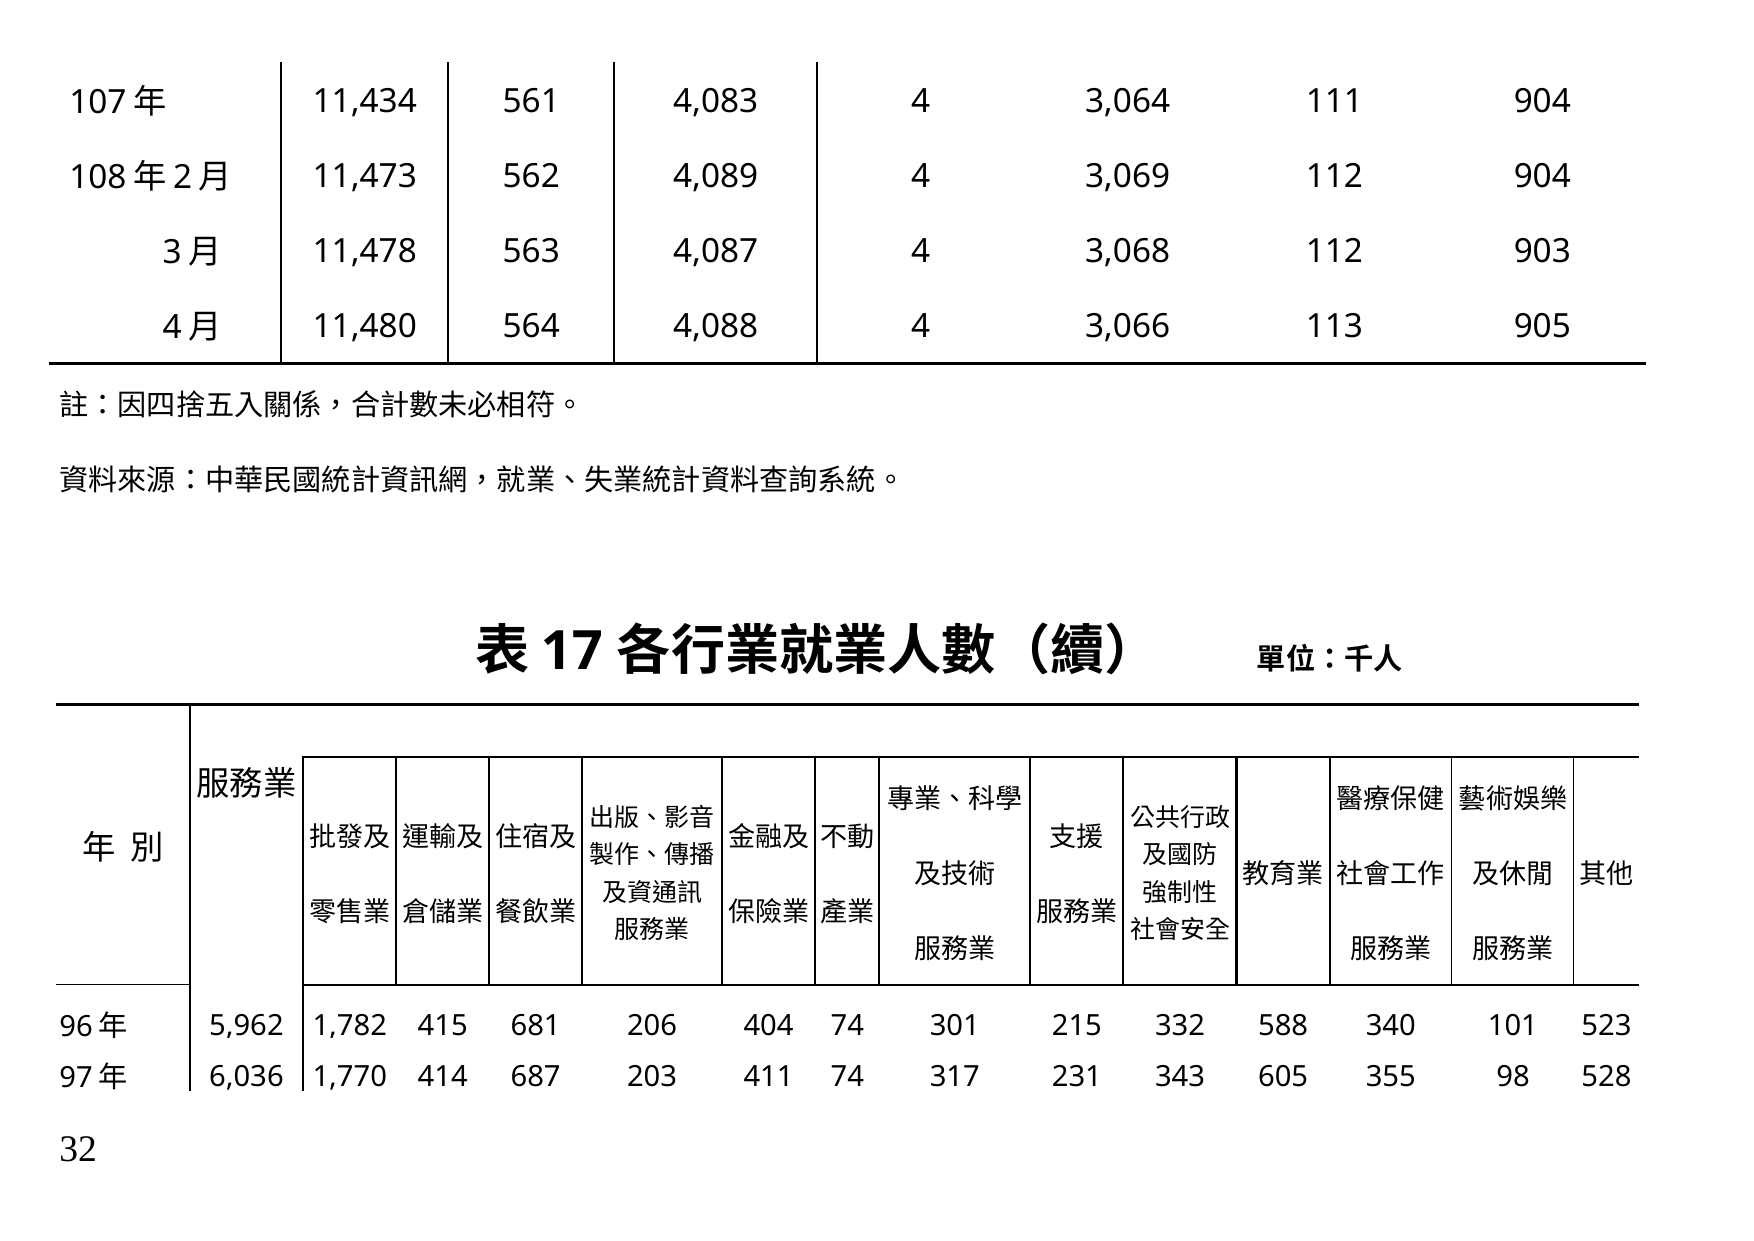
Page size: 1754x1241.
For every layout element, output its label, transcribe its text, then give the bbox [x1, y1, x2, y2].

table_cell 3,066 [1024, 287, 1231, 362]
table_cell 563 [449, 212, 613, 287]
table_cell 340 [1330, 986, 1452, 1038]
table_cell 金融及 保險業 [723, 758, 814, 984]
table_cell 支援 服務業 [1031, 758, 1122, 984]
table_cell 4 [818, 137, 1024, 212]
table_cell 3,064 [1024, 62, 1231, 137]
table_cell 98 [1452, 1038, 1574, 1091]
table_cell 113 [1231, 287, 1438, 362]
table_cell 332 [1123, 986, 1236, 1038]
table_cell 教育業 [1238, 758, 1329, 984]
table_cell 112 [1231, 212, 1438, 287]
table_cell 4 [818, 62, 1024, 137]
table_cell 4 [818, 287, 1024, 362]
table_cell 203 [582, 1038, 722, 1091]
table_cell 107年 [49, 62, 280, 137]
table_cell 74 [815, 986, 879, 1038]
table_cell 藝術娛樂 及休閒 服務業 [1452, 758, 1573, 984]
table_cell 414 [396, 1038, 489, 1091]
table_cell 111 [1231, 62, 1438, 137]
table_cell 564 [449, 287, 613, 362]
table_header 年 別 [56, 706, 189, 984]
table_cell 904 [1438, 62, 1646, 137]
table_cell 903 [1438, 212, 1646, 287]
table_cell 4,083 [615, 62, 816, 137]
table_cell 605 [1236, 1038, 1329, 1091]
table_cell 批發及 零售業 [304, 758, 395, 984]
table_cell 415 [396, 986, 489, 1038]
table_cell 住宿及 餐飲業 [490, 758, 581, 984]
table_cell 3,068 [1024, 212, 1231, 287]
table_cell 561 [449, 62, 613, 137]
table_cell 出版、影音 製作、傳播 及資通訊 服務業 [583, 758, 721, 984]
table_cell 404 [722, 986, 815, 1038]
table_cell 74 [815, 1038, 879, 1091]
table_cell 6,036 [191, 1038, 302, 1091]
table_cell 112 [1231, 137, 1438, 212]
table_cell 905 [1438, 287, 1646, 362]
table_cell 96年 [56, 985, 189, 1038]
table_cell 411 [722, 1038, 815, 1091]
table_cell 3月 [49, 212, 280, 287]
table_cell 4,087 [615, 212, 816, 287]
table_cell 11,473 [282, 137, 447, 212]
table_cell 562 [449, 137, 613, 212]
table_cell 206 [582, 986, 722, 1038]
table_cell 11,478 [282, 212, 447, 287]
table_cell 588 [1236, 986, 1329, 1038]
table_cell 108年2月 [49, 137, 280, 212]
table_cell 11,480 [282, 287, 447, 362]
table_cell 4,089 [615, 137, 816, 212]
table_cell 301 [879, 986, 1030, 1038]
table_cell 215 [1030, 986, 1123, 1038]
table_header 服務業 [191, 706, 303, 984]
table_cell 5,962 [191, 984, 302, 1038]
text 註：因四捨五入關係，合計數未必相符。 [59, 365, 1636, 440]
table_cell 4 [818, 212, 1024, 287]
subtitle 表17 各行業就業人數（續） 單位：千人 [59, 590, 1636, 703]
table_cell 1,770 [304, 1038, 396, 1091]
table_cell 343 [1123, 1038, 1236, 1091]
text 資料來源：中華民國統計資訊網，就業、失業統計資料查詢系統。 [59, 440, 1636, 515]
table_cell 公共行政 及國防 強制性 社會安全 [1124, 758, 1235, 984]
table_cell 運輸及 倉儲業 [397, 758, 488, 984]
table_cell 231 [1030, 1038, 1123, 1091]
table_cell 101 [1452, 986, 1574, 1038]
table_cell 11,434 [282, 62, 447, 137]
table_cell 904 [1438, 137, 1646, 212]
table_cell 681 [489, 986, 582, 1038]
table_cell 4月 [49, 287, 280, 362]
table_cell 醫療保健 社會工作 服務業 [1331, 758, 1451, 984]
table_cell 97年 [56, 1038, 189, 1091]
table_cell 3,069 [1024, 137, 1231, 212]
table_cell 355 [1330, 1038, 1452, 1091]
table_cell 專業、科學 及技術 服務業 [880, 758, 1029, 984]
table_cell 317 [879, 1038, 1030, 1091]
table_cell 523 [1574, 986, 1639, 1038]
table_header [303, 706, 1639, 756]
table_cell 1,782 [304, 986, 396, 1038]
table_cell 不動 產業 [816, 758, 878, 984]
table_cell 其他 [1574, 758, 1639, 984]
table_cell 528 [1574, 1038, 1639, 1091]
table_cell 687 [489, 1038, 582, 1091]
table_cell 4,088 [615, 287, 816, 362]
